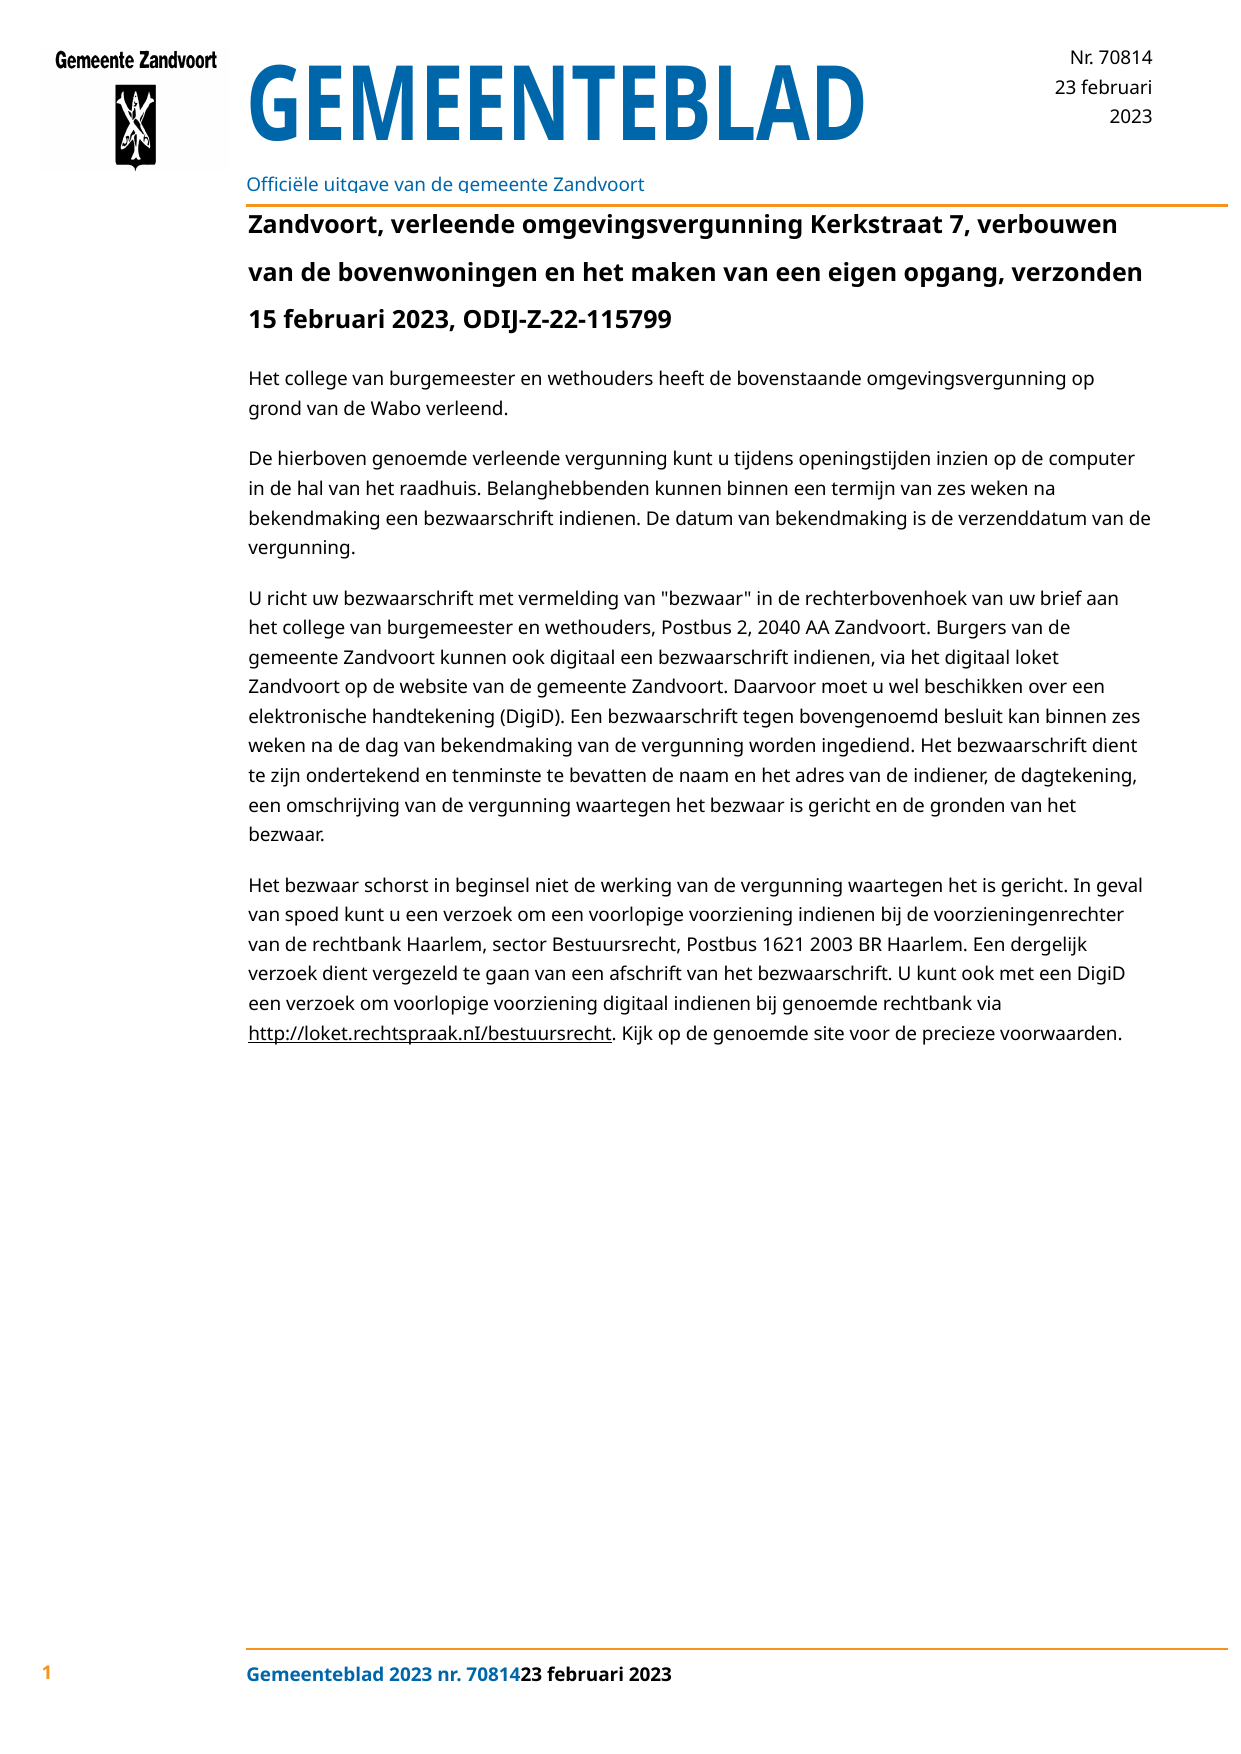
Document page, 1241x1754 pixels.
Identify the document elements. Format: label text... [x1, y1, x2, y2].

picture [41, 47, 231, 172]
text De hierboven genoemde verleende vergunning kunt u tijdens openingstijden inzien op de computer in de hal van het raadhuis. Belanghebbenden kunnen binnen een termijn van zes weken na bekendmaking een bezwaarschrift indienen. De datum van bekendmaking is de verzenddatum van de vergunning. [248, 446, 1152, 560]
text U richt uw bezwaarschrift met vermelding van "bezwaar" in de rechterbovenhoek van uw brief aan het college van burgemeester en wethouders, Postbus 2, 2040 AA Zandvoort. Burgers van de gemeente Zandvoort kunnen ook digitaal een bezwaarschrift indienen, via het digitaal loket Zandvoort op de website van de gemeente Zandvoort. Daarvoor moet u wel beschikken over een elektronische handtekening (DigiD). Een bezwaarschrift tegen bovengenoemd besluit kan binnen zes weken na de dag van bekendmaking van de vergunning worden ingediend. Het bezwaarschrift dient te zijn ondertekend en tenminste te bevatten de naam en het adres van de indiener, de dagtekening, een omschrijving van de vergunning waartegen het bezwaar is gericht en de gronden van het bezwaar. [248, 585, 1152, 847]
text Zandvoort, verleende omgevingsvergunning Kerkstraat 7, verbouwen van de bovenwoningen en het maken van een eigen opgang, verzonden 15 februari 2023, ODIJ-Z-22-115799 [248, 207, 1152, 336]
text Het bezwaar schorst in beginsel niet de werking van de vergunning waartegen het is gericht. In geval van spoed kunt u een verzoek om een voorlopige voorziening indienen bij de voorzieningenrechter van de rechtbank Haarlem, sector Bestuursrecht, Postbus 1621 2003 BR Haarlem. Een dergelijk verzoek dient vergezeld te gaan van een afschrift van het bezwaarschrift. U kunt ook met een DigiD een verzoek om voorlopige voorziening digitaal indienen bij genoemde rechtbank via http://loket.rechtspraak.nI/bestuursrecht. Kijk op de genoemde site voor de precieze voorwaarden. [248, 872, 1152, 1045]
text Het college van burgemeester en wethouders heeft de bovenstaande omgevingsvergunning op grond van de Wabo verleend. [248, 366, 1152, 421]
